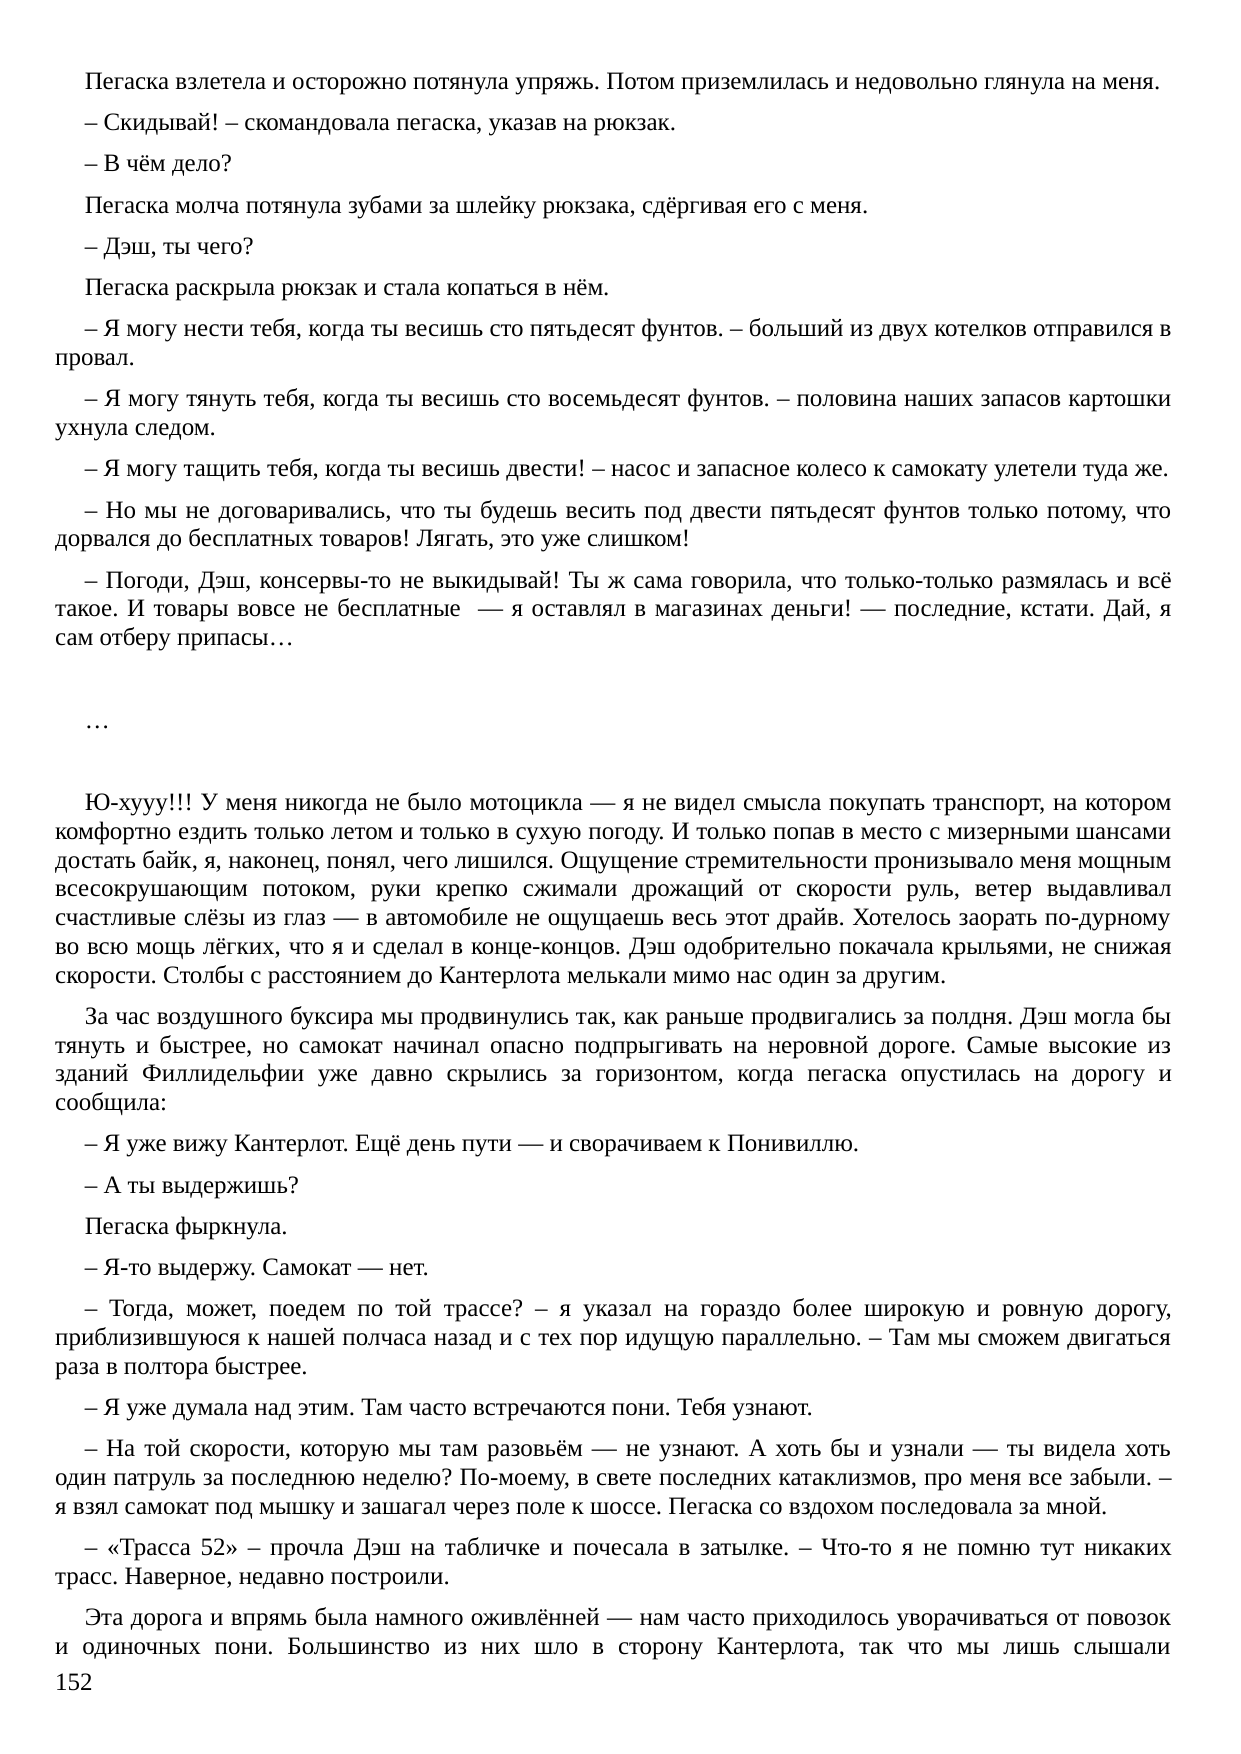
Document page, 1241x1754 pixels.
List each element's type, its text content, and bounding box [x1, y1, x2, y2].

text Пегаска взлетела и осторожно потянула упряжь. Потом приземлилась и недовольно глянула на меня. [55, 66, 1173, 95]
text – Я-то выдержу. Самокат — нет. [55, 1252, 1173, 1281]
text – В чём дело? [55, 148, 1173, 177]
text – Я могу тащить тебя, когда ты весишь двести! – насос и запасное колесо к самокату улетели туда же. [55, 453, 1173, 482]
text Пегаска фыркнула. [55, 1211, 1173, 1240]
text – «Трасса 52» – прочла Дэш на табличке и почесала в затылке. – Что-то я не помню тут никаких трасс. Наверное, недавно построили. [55, 1532, 1173, 1590]
text – Я могу тянуть тебя, когда ты весишь сто восемьдесят фунтов. – половина наших запасов картошки ухнула следом. [55, 383, 1173, 441]
text – Скидывай! – скомандовала пегаска, указав на рюкзак. [55, 107, 1173, 136]
text – Я могу нести тебя, когда ты весишь сто пятьдесят фунтов. – больший из двух котелков отправился в провал. [55, 313, 1173, 371]
text – Погоди, Дэш, консервы-то не выкидывай! Ты ж сама говорила, что только-только размялась и всё такое. И товары вовсе не бесплатные — я оставлял в магазинах деньги! — последние, кстати. Дай, я сам отберу припасы… [55, 565, 1173, 651]
text Пегаска молча потянула зубами за шлейку рюкзака, сдёргивая его с меня. [55, 190, 1173, 218]
text … [55, 705, 1173, 733]
text Ю-хууу!!! У меня никогда не было мотоцикла — я не видел смысла покупать транспорт, на котором комфортно ездить только летом и только в сухую погоду. И только попав в место с мизерными шансами достать байк, я, наконец, понял, чего лишился. Ощущение стремительности пронизывало меня мощным всесокрушающим потоком, руки крепко сжимали дрожащий от скорости руль, ветер выдавливал счастливые слёзы из глаз — в автомобиле не ощущаешь весь этот драйв. Хотелось заорать по-дурному во всю мощь лёгких, что я и сделал в конце-концов. Дэш одобрительно покачала крыльями, не снижая скорости. Столбы с расстоянием до Кантерлота мелькали мимо нас один за другим. [55, 787, 1173, 988]
text – Но мы не договаривались, что ты будешь весить под двести пятьдесят фунтов только потому, что дорвался до бесплатных товаров! Лягать, это уже слишком! [55, 495, 1173, 552]
text Эта дорога и впрямь была намного оживлённей — нам часто приходилось уворачиваться от повозок и одиночных пони. Большинство из них шло в сторону Кантерлота, так что мы лишь слышали [55, 1602, 1173, 1660]
text – Дэш, ты чего? [55, 231, 1173, 260]
text Пегаска раскрыла рюкзак и стала копаться в нём. [55, 272, 1173, 301]
text – Я уже вижу Кантерлот. Ещё день пути — и сворачиваем к Понивиллю. [55, 1128, 1173, 1157]
text – На той скорости, которую мы там разовьём — не узнают. А хоть бы и узнали — ты видела хоть один патруль за последнюю неделю? По-моему, в свете последних катаклизмов, про меня все забыли. – я взял самокат под мышку и зашагал через поле к шоссе. Пегаска со вздохом последовала за мной. [55, 1433, 1173, 1520]
text – Тогда, может, поедем по той трассе? – я указал на гораздо более широкую и ровную дорогу, приблизившуюся к нашей полчаса назад и с тех пор идущую параллельно. – Там мы сможем двигаться раза в полтора быстрее. [55, 1293, 1173, 1380]
text – А ты выдержишь? [55, 1170, 1173, 1198]
text За час воздушного буксира мы продвинулись так, как раньше продвигались за полдня. Дэш могла бы тянуть и быстрее, но самокат начинал опасно подпрыгивать на неровной дороге. Самые высокие из зданий Филлидельфии уже давно скрылись за горизонтом, когда пегаска опустилась на дорогу и сообщила: [55, 1001, 1173, 1116]
text – Я уже думала над этим. Там часто встречаются пони. Тебя узнают. [55, 1392, 1173, 1421]
